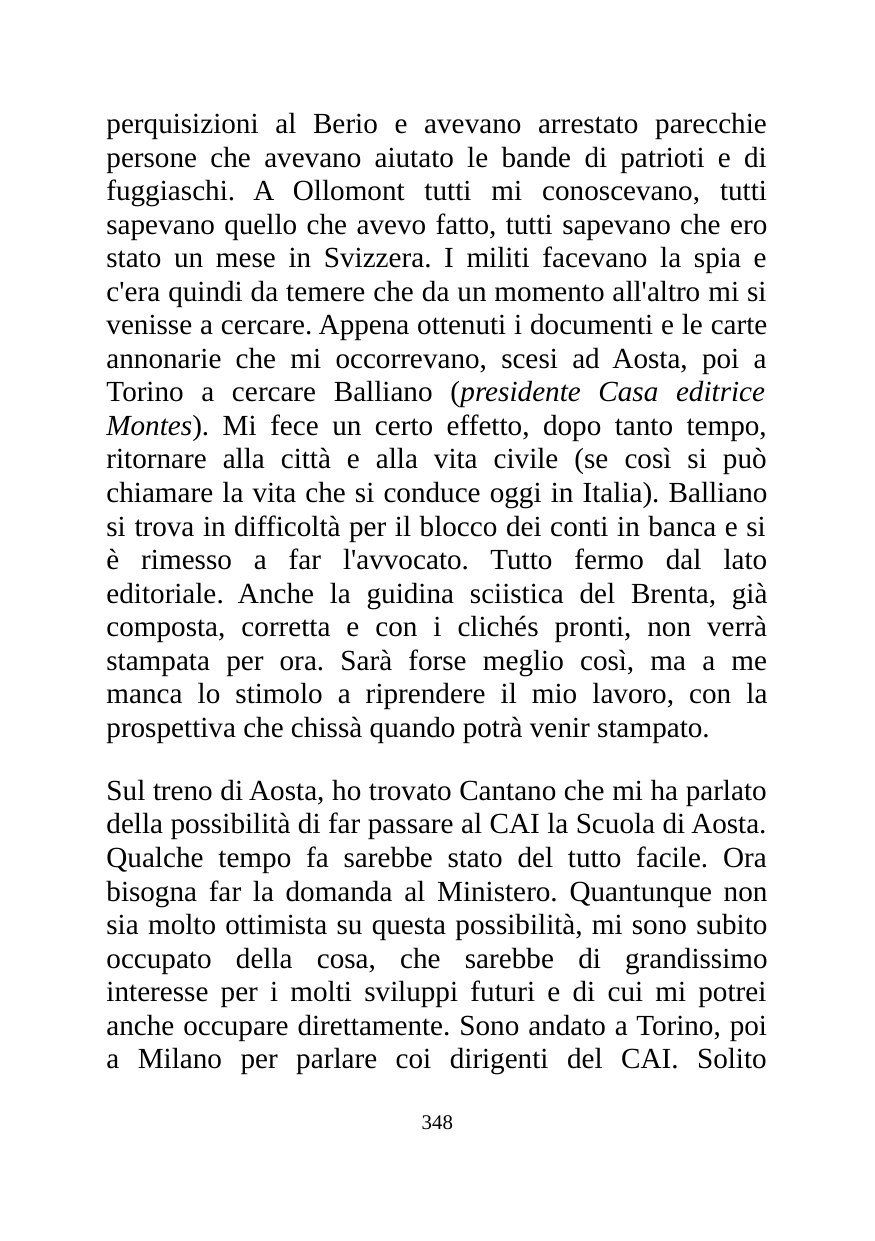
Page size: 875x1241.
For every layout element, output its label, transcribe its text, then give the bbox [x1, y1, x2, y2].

text perquisizioni al Berio e avevano arrestato parecchie persone che avevano aiutato le bande di patrioti e di fuggiaschi. A Ollomont tutti mi conoscevano, tutti sapevano quello che avevo fatto, tutti sapevano che ero stato un mese in Svizzera. I militi facevano la spia e c'era quindi da temere che da un momento all'altro mi si venisse a cercare. Appena ottenuti i documenti e le carte annonarie che mi occorrevano, scesi ad Aosta, poi a Torino a cercare Balliano (presidente Casa editrice Montes). Mi fece un certo effetto, dopo tanto tempo, ritornare alla città e alla vita civile (se così si può chiamare la vita che si conduce oggi in Italia). Balliano si trova in difficoltà per il blocco dei conti in banca e si è rimesso a far l'avvocato. Tutto fermo dal lato editoriale. Anche la guidina sciistica del Brenta, già composta, corretta e con i clichés pronti, non verrà stampata per ora. Sarà forse meglio così, ma a me manca lo stimolo a riprendere il mio lavoro, con la prospettiva che chissà quando potrà venir stampato. [106, 106, 768, 743]
text Sul treno di Aosta, ho trovato Cantano che mi ha parlato della possibilità di far passare al CAI la Scuola di Aosta. Qualche tempo fa sarebbe stato del tutto facile. Ora bisogna far la domanda al Ministero. Quantunque non sia molto ottimista su questa possibilità, mi sono subito occupato della cosa, che sarebbe di grandissimo interesse per i molti sviluppi futuri e di cui mi potrei anche occupare direttamente. Sono andato a Torino, poi a Milano per parlare coi dirigenti del CAI. Solito [106, 773, 768, 1075]
